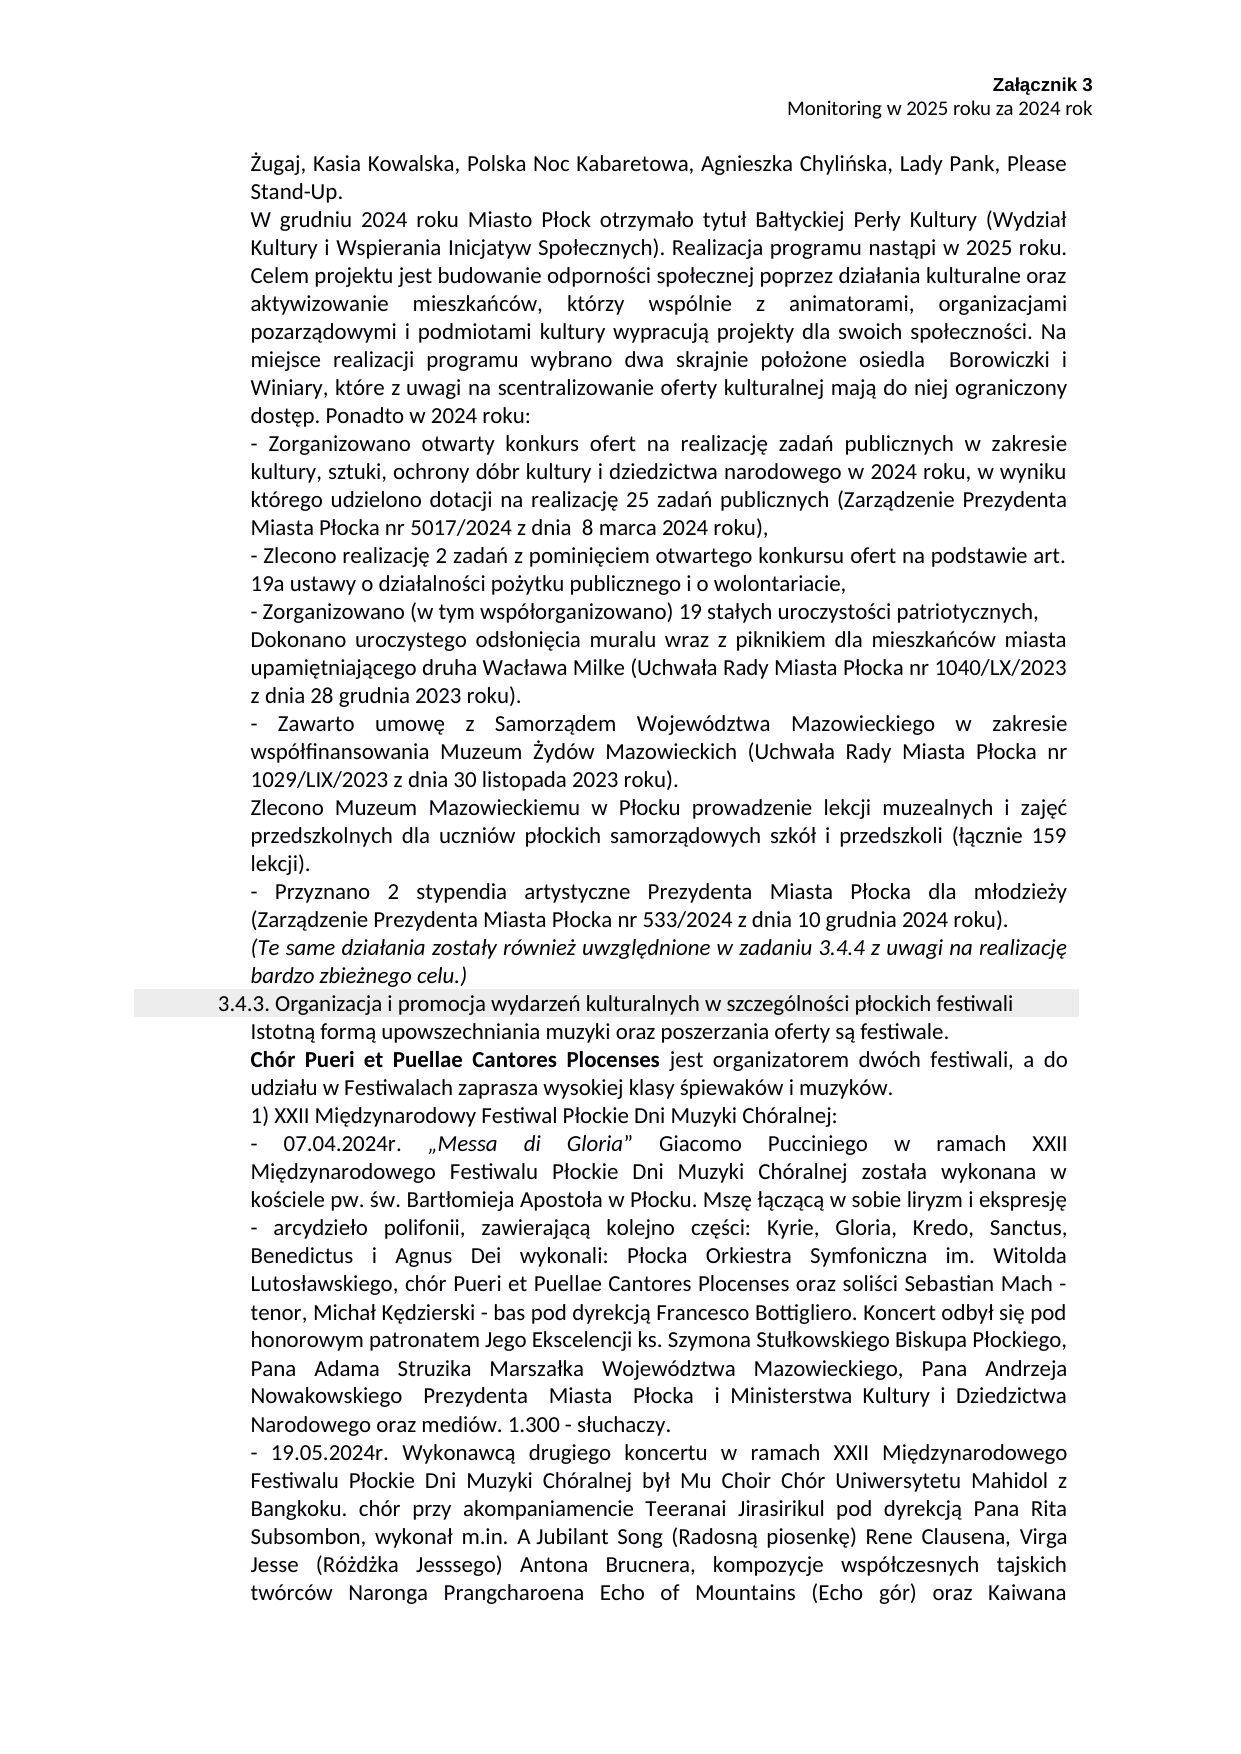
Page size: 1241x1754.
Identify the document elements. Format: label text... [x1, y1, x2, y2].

table_cell [166, 989, 204, 1017]
table_cell [166, 1018, 204, 1606]
table_cell [204, 149, 237, 989]
table_cell Istotną formą upowszechniania muzyki oraz poszerzania oferty są festiwale. Chór Pueri et Puellae Cantores Plocenses jest organizatorem dwóch festiwali, a do udziału w Festiwalach zaprasza wysokiej klasy śpiewaków i muzyków. 1) XXII Międzynarodowy Festiwal Płockie Dni Muzyki Chóralnej: - 07.04.2024r. „Messa di Gloria” Giacomo Pucciniego w ramach XXII Międzynarodowego Festiwalu Płockie Dni Muzyki Chóralnej została wykonana w kościele pw. św. Bartłomieja Apostoła w Płocku. Mszę łączącą w sobie liryzm i ekspresję - arcydzieło polifonii, zawierającą kolejno części: Kyrie, Gloria, Kredo, Sanctus, Benedictus i Agnus Dei wykonali: Płocka Orkiestra Symfoniczna im. Witolda Lutosławskiego, chór Pueri et Puellae Cantores Plocenses oraz soliści Sebastian Mach - tenor, Michał Kędzierski - bas pod dyrekcją Francesco Bottigliero. Koncert odbył się pod honorowym patronatem Jego Ekscelencji ks. Szymona Stułkowskiego Biskupa Płockiego, Pana Adama Struzika Marszałka Województwa Mazowieckiego, Pana Andrzeja Nowakowskiego Prezydenta Miasta Płocka i Ministerstwa Kultury i Dziedzictwa Narodowego oraz mediów. 1.300 - słuchaczy. - 19.05.2024r. Wykonawcą drugiego koncertu w ramach XXII Międzynarodowego Festiwalu Płockie Dni Muzyki Chóralnej był Mu Choir Chór Uniwersytetu Mahidol z Bangkoku. chór przy akompaniamencie Teeranai Jirasirikul pod dyrekcją Pana Rita Subsombon, wykonał m.in. A Jubilant Song (Radosną piosenkę) Rene Clausena, Virga Jesse (Różdżka Jesssego) Antona Brucnera, kompozycje współczesnych tajskich twórców Naronga Prangcharoena Echo of Mountains (Echo gór) oraz Kaiwana [237, 1018, 1079, 1606]
table_cell [134, 149, 166, 989]
table_cell [134, 989, 166, 1017]
table_cell [166, 149, 204, 989]
table_cell [204, 1018, 237, 1606]
table_cell [134, 1018, 166, 1606]
table_cell 3.4.3. Organizacja i promocja wydarzeń kulturalnych w szczególności płockich festiwali [204, 989, 1079, 1017]
